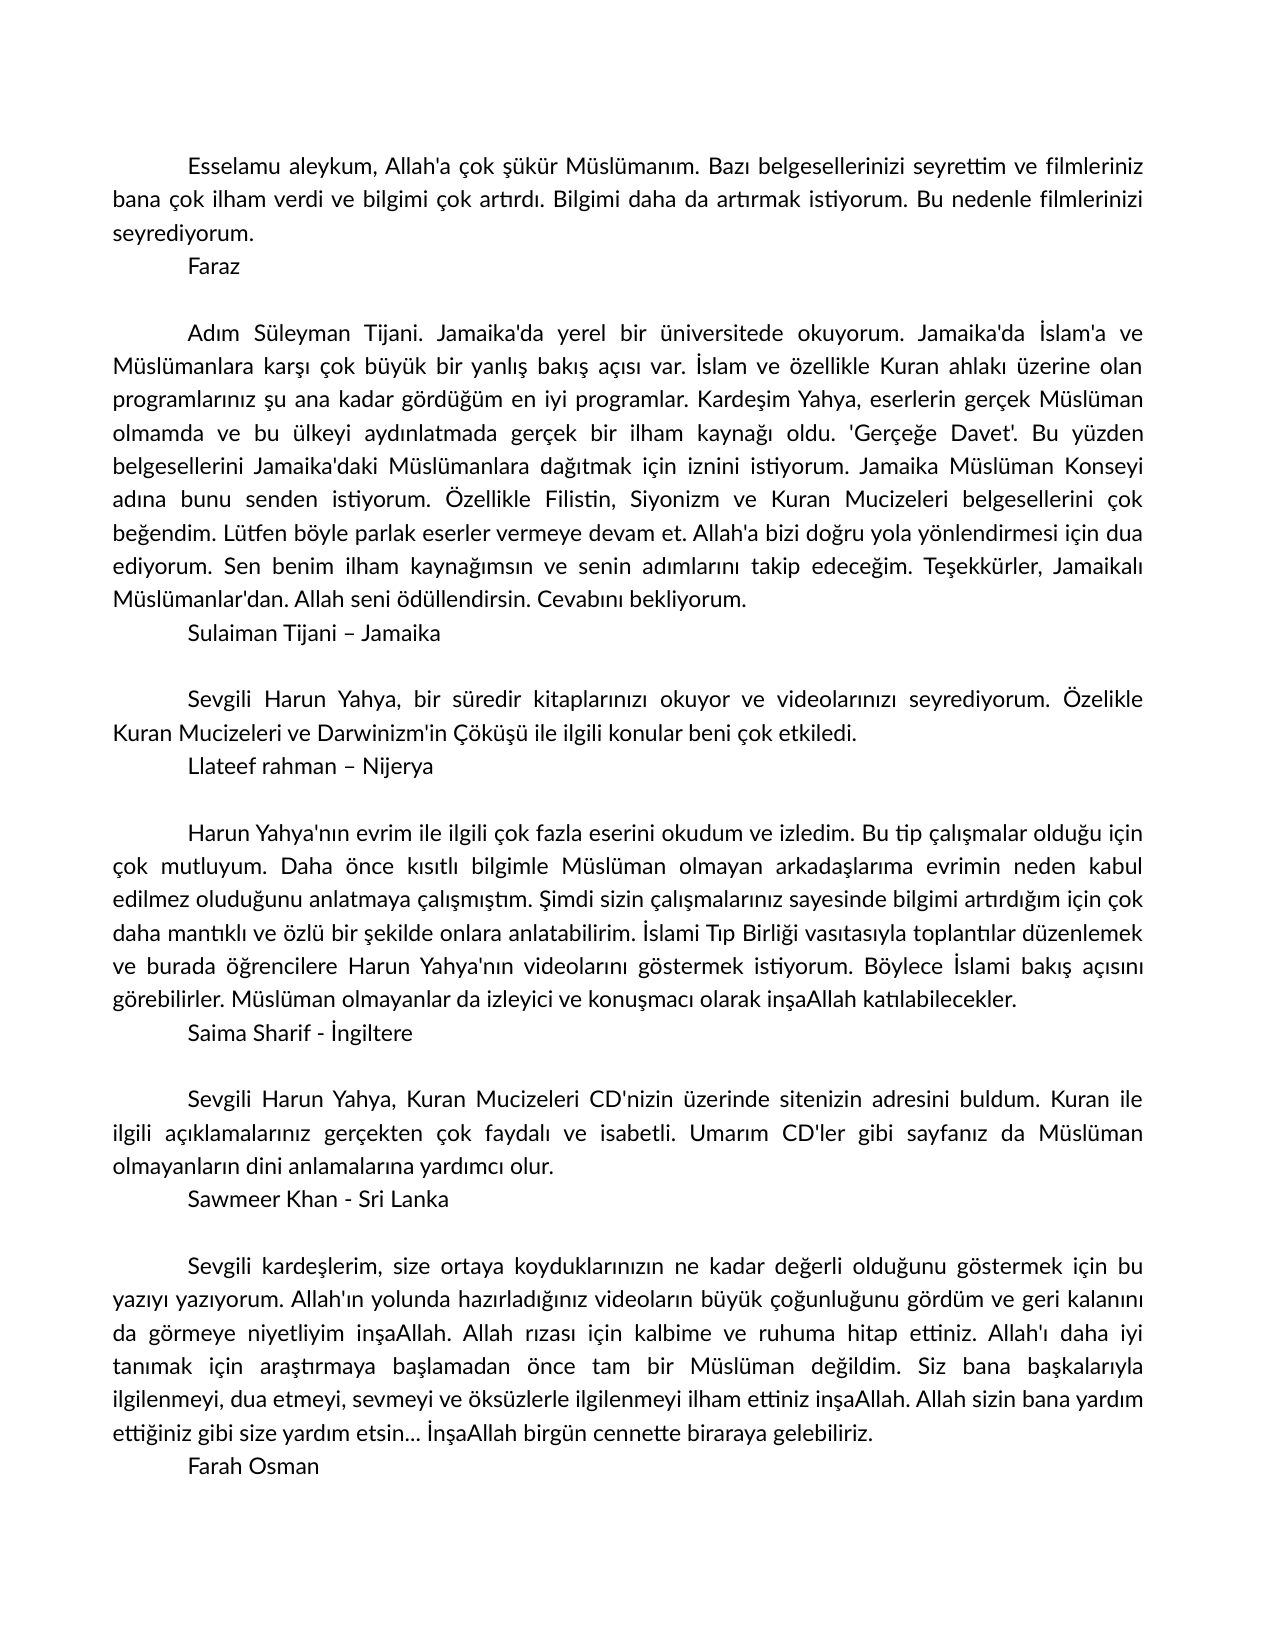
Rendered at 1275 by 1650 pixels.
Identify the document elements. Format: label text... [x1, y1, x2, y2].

text Sulaiman Tijani – Jamaika [112, 614, 1145, 648]
text Sawmeer Khan - Sri Lanka [112, 1181, 1145, 1214]
text Esselamu aleykum, Allah'a çok şükür Müslümanım. Bazı belgesellerinizi seyrettim ve filmleriniz bana çok ilham verdi ve bilgimi çok artırdı. Bilgimi daha da artırmak istiyorum. Bu nedenle filmlerinizi seyrediyorum. [112, 148, 1145, 248]
text Sevgili Harun Yahya, Kuran Mucizeleri CD'nizin üzerinde sitenizin adresini buldum. Kuran ile ilgili açıklamalarınız gerçekten çok faydalı ve isabetli. Umarım CD'ler gibi sayfanız da Müslüman olmayanların dini anlamalarına yardımcı olur. [112, 1081, 1145, 1181]
text Sevgili Harun Yahya, bir süredir kitaplarınızı okuyor ve videolarınızı seyrediyorum. Özelikle Kuran Mucizeleri ve Darwinizm'in Çöküşü ile ilgili konular beni çok etkiledi. [112, 681, 1145, 748]
text Sevgili kardeşlerim, size ortaya koyduklarınızın ne kadar değerli olduğunu göstermek için bu yazıyı yazıyorum. Allah'ın yolunda hazırladığınız videoların büyük çoğunluğunu gördüm ve geri kalanını da görmeye niyetliyim inşaAllah. Allah rızası için kalbime ve ruhuma hitap ettiniz. Allah'ı daha iyi tanımak için araştırmaya başlamadan önce tam bir Müslüman değildim. Siz bana başkalarıyla ilgilenmeyi, dua etmeyi, sevmeyi ve öksüzlerle ilgilenmeyi ilham ettiniz inşaAllah. Allah sizin bana yardım ettiğiniz gibi size yardım etsin... İnşaAllah birgün cennette biraraya gelebiliriz. [112, 1248, 1145, 1448]
text Saima Sharif - İngiltere [112, 1014, 1145, 1048]
text Farah Osman [112, 1448, 1145, 1481]
text Adım Süleyman Tijani. Jamaika'da yerel bir üniversitede okuyorum. Jamaika'da İslam'a ve Müslümanlara karşı çok büyük bir yanlış bakış açısı var. İslam ve özellikle Kuran ahlakı üzerine olan programlarınız şu ana kadar gördüğüm en iyi programlar. Kardeşim Yahya, eserlerin gerçek Müslüman olmamda ve bu ülkeyi aydınlatmada gerçek bir ilham kaynağı oldu. 'Gerçeğe Davet'. Bu yüzden belgesellerini Jamaika'daki Müslümanlara dağıtmak için iznini istiyorum. Jamaika Müslüman Konseyi adına bunu senden istiyorum. Özellikle Filistin, Siyonizm ve Kuran Mucizeleri belgesellerini çok beğendim. Lütfen böyle parlak eserler vermeye devam et. Allah'a bizi doğru yola yönlendirmesi için dua ediyorum. Sen benim ilham kaynağımsın ve senin adımlarını takip edeceğim. Teşekkürler, Jamaikalı Müslümanlar'dan. Allah seni ödüllendirsin. Cevabını bekliyorum. [112, 314, 1145, 614]
text Llateef rahman – Nijerya [112, 748, 1145, 781]
text Harun Yahya'nın evrim ile ilgili çok fazla eserini okudum ve izledim. Bu tip çalışmalar olduğu için çok mutluyum. Daha önce kısıtlı bilgimle Müslüman olmayan arkadaşlarıma evrimin neden kabul edilmez oluduğunu anlatmaya çalışmıştım. Şimdi sizin çalışmalarınız sayesinde bilgimi artırdığım için çok daha mantıklı ve özlü bir şekilde onlara anlatabilirim. İslami Tıp Birliği vasıtasıyla toplantılar düzenlemek ve burada öğrencilere Harun Yahya'nın videolarını göstermek istiyorum. Böylece İslami bakış açısını görebilirler. Müslüman olmayanlar da izleyici ve konuşmacı olarak inşaAllah katılabilecekler. [112, 814, 1145, 1014]
text Faraz [112, 248, 1145, 281]
